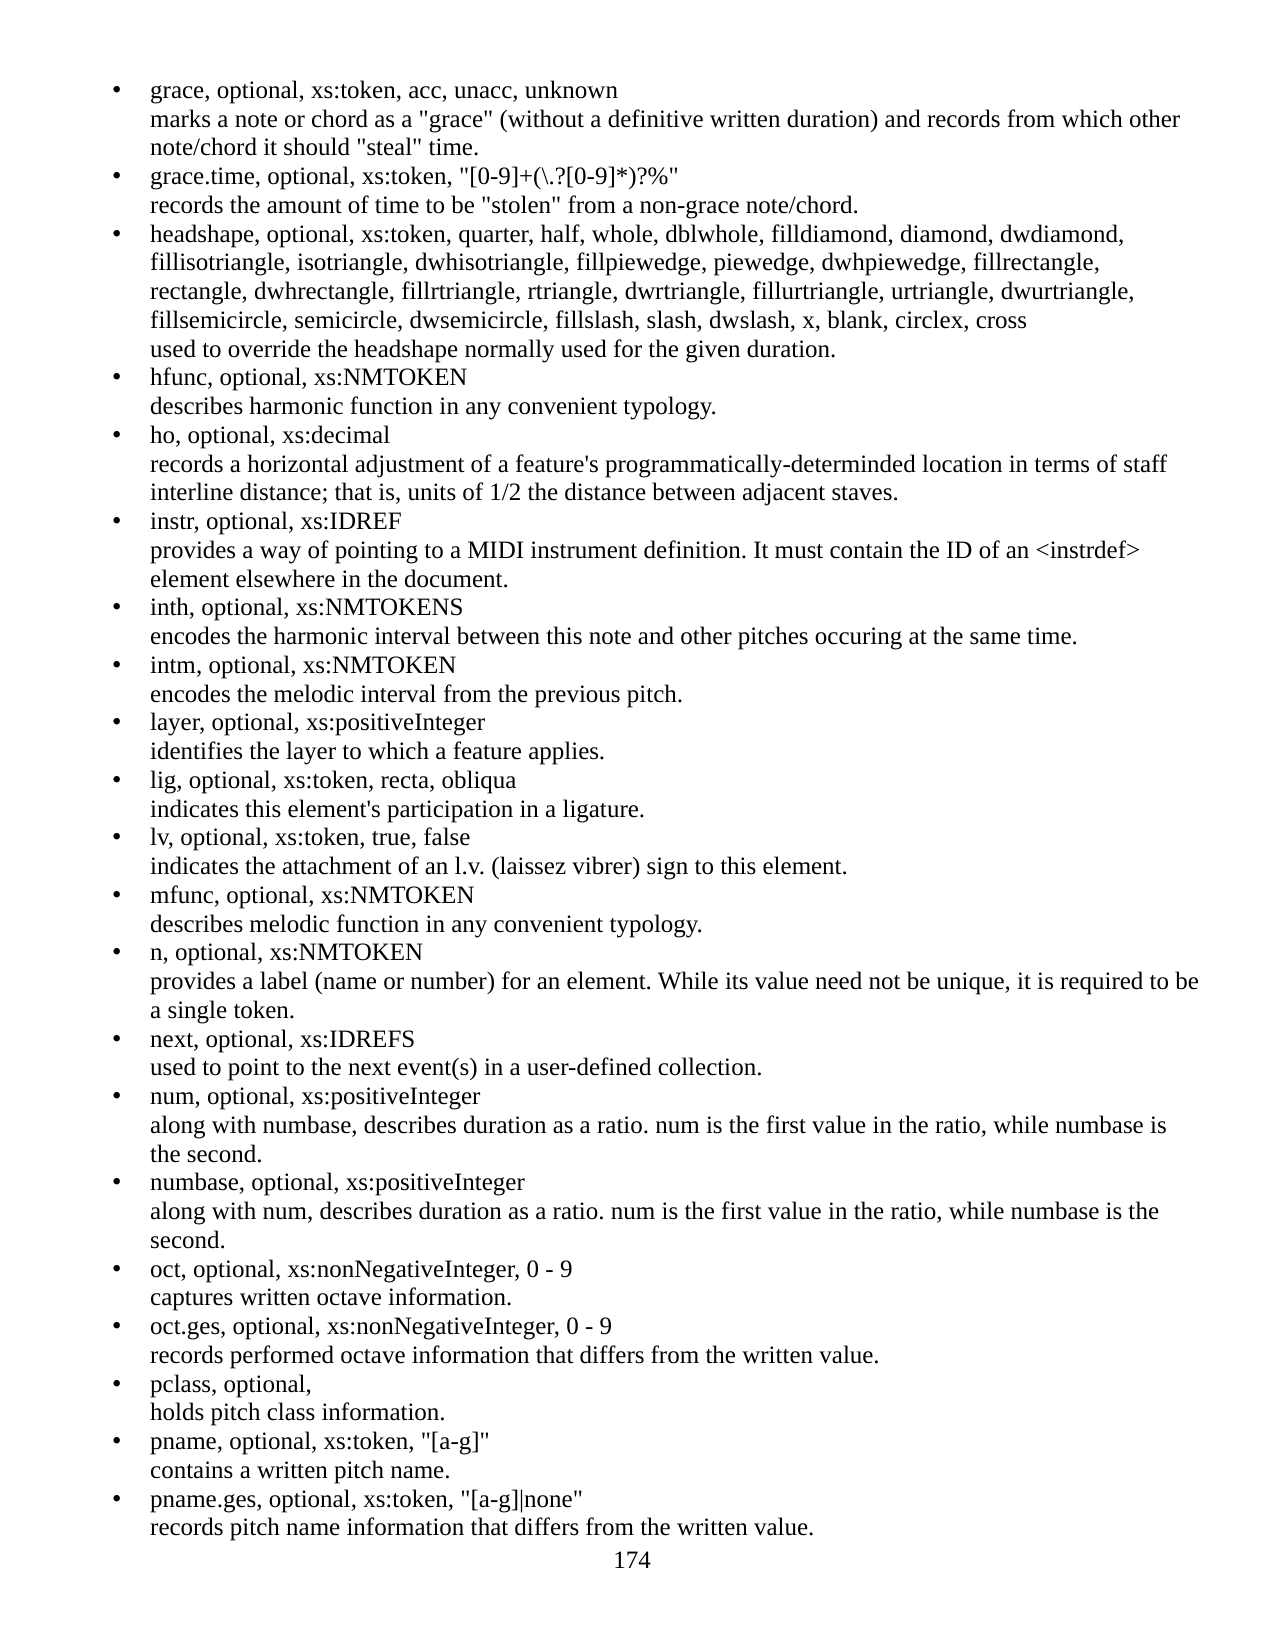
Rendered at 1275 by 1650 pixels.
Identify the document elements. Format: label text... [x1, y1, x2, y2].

list oct, optional, xs:nonNegativeInteger, 0 - 9 captures written octave information. [112, 1254, 1200, 1311]
list pclass, optional, holds pitch class information. [112, 1369, 1200, 1426]
list pname, optional, xs:token, "[a-g]" contains a written pitch name. [112, 1426, 1200, 1484]
list instr, optional, xs:IDREF provides a way of pointing to a MIDI instrument definition. It must contain the ID of an <instrdef> element elsewhere in the document. [112, 506, 1200, 592]
list oct.ges, optional, xs:nonNegativeInteger, 0 - 9 records performed octave information that differs from the written value. [112, 1311, 1200, 1369]
list mfunc, optional, xs:NMTOKEN describes melodic function in any convenient typology. [112, 880, 1200, 937]
list inth, optional, xs:NMTOKENS encodes the harmonic interval between this note and other pitches occuring at the same time. [112, 592, 1200, 650]
list hfunc, optional, xs:NMTOKEN describes harmonic function in any convenient typology. [112, 362, 1200, 420]
list pname.ges, optional, xs:token, "[a-g]|none" records pitch name information that differs from the written value. [112, 1484, 1200, 1541]
list grace, optional, xs:token, acc, unacc, unknown marks a note or chord as a "grace" (without a definitive written duration) and records from which other note/chord it should "steal" time. [112, 75, 1200, 161]
list lv, optional, xs:token, true, false indicates the attachment of an l.v. (laissez vibrer) sign to this element. [112, 822, 1200, 880]
list grace.time, optional, xs:token, "[0-9]+(\.?[0-9]*)?%" records the amount of time to be "stolen" from a non-grace note/chord. [112, 161, 1200, 219]
list next, optional, xs:IDREFS used to point to the next event(s) in a user-defined collection. [112, 1024, 1200, 1081]
list intm, optional, xs:NMTOKEN encodes the melodic interval from the previous pitch. [112, 650, 1200, 707]
list layer, optional, xs:positiveInteger identifies the layer to which a feature applies. [112, 707, 1200, 765]
list n, optional, xs:NMTOKEN provides a label (name or number) for an element. While its value need not be unique, it is required to be a single token. [112, 937, 1200, 1024]
list headshape, optional, xs:token, quarter, half, whole, dblwhole, filldiamond, diamond, dwdiamond, fillisotriangle, isotriangle, dwhisotriangle, fillpiewedge, piewedge, dwhpiewedge, fillrectangle, rectangle, dwhrectangle, fillrtriangle, rtriangle, dwrtriangle, fillurtriangle, urtriangle, dwurtriangle, fillsemicircle, semicircle, dwsemicircle, fillslash, slash, dwslash, x, blank, circlex, cross used to override the headshape normally used for the given duration. [112, 219, 1200, 362]
list lig, optional, xs:token, recta, obliqua indicates this element's participation in a ligature. [112, 765, 1200, 822]
list numbase, optional, xs:positiveInteger along with num, describes duration as a ratio. num is the first value in the ratio, while numbase is the second. [112, 1167, 1200, 1254]
list num, optional, xs:positiveInteger along with numbase, describes duration as a ratio. num is the first value in the ratio, while numbase is the second. [112, 1081, 1200, 1167]
list ho, optional, xs:decimal records a horizontal adjustment of a feature's programmatically-determinded location in terms of staff interline distance; that is, units of 1/2 the distance between adjacent staves. [112, 420, 1200, 506]
